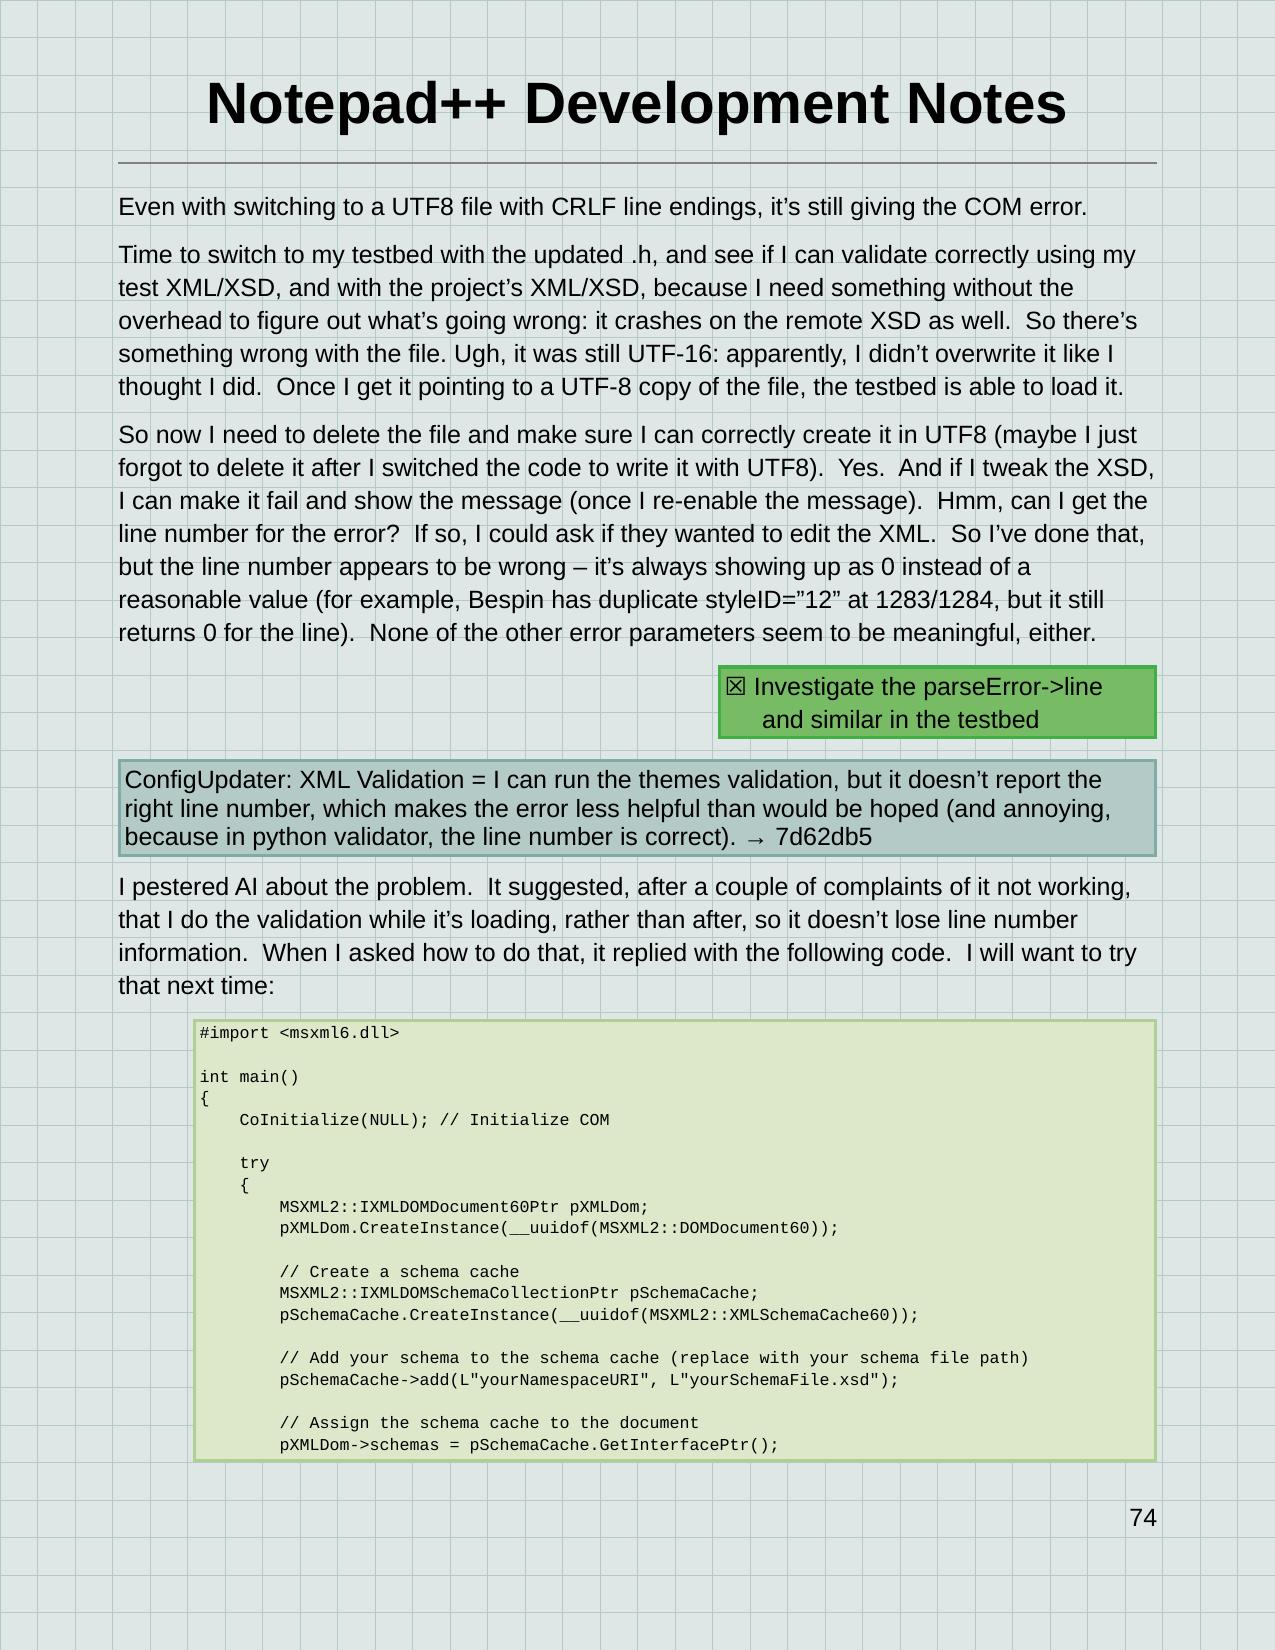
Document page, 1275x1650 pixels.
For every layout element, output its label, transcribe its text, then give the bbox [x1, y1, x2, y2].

text So now I need to delete the file and make sure I can correctly create it in UTF8 (maybe I just forgot to delete it after I switched the code to write it with UTF8). Yes. And if I tweak the XSD, I can make it fail and show the message (once I re-enable the message). Hmm, can I get the line number for the error? If so, I could ask if they wanted to edit the XML. So I’ve done that, but the line number appears to be wrong – it’s always showing up as 0 instead of a reasonable value (for example, Bespin has duplicate styleID=”12” at 1283/1284, but it still returns 0 for the line). None of the other error parameters seem to be meaningful, either. [118, 420, 1157, 647]
text Time to switch to my testbed with the updated .h, and see if I can validate correctly using my test XML/XSD, and with the project’s XML/XSD, because I need something without the overhead to figure out what’s going wrong: it crashes on the remote XSD as well. So there’s something wrong with the file. Ugh, it was still UTF-16: apparently, I didn’t overwrite it like I thought I did. Once I get it pointing to a UTF-8 copy of the file, the testbed is able to load it. [118, 240, 1157, 401]
text #import <msxml6.dll> int main() { CoInitialize(NULL); // Initialize COM try { MSXML2::IXMLDOMDocument60Ptr pXMLDom; pXMLDom.CreateInstance(__uuidof(MSXML2::DOMDocument60)); // Create a schema cache MSXML2::IXMLDOMSchemaCollectionPtr pSchemaCache; pSchemaCache.CreateInstance(__uuidof(MSXML2::XMLSchemaCache60)); // Add your schema to the schema cache (replace with your schema file path) pSchemaCache->add(L"yourNamespaceURI", L"yourSchemaFile.xsd"); // Assign the schema cache to the document pXMLDom->schemas = pSchemaCache.GetInterfacePtr(); [196, 1022, 1154, 1459]
text Even with switching to a UTF8 file with CRLF line endings, it’s still giving the COM error. [118, 192, 1157, 221]
text ConfigUpdater: XML Validation = I can run the themes validation, but it doesn’t report the right line number, which makes the error less helpful than would be hoped (and annoying, because in python validator, the line number is correct). → 7d62db5 [121, 762, 1154, 854]
text I pestered AI about the problem. It suggested, after a couple of complaints of it not working, that I do the validation while it’s loading, rather than after, so it doesn’t lose line number information. When I asked how to do that, it replied with the following code. I will want to try that next time: [118, 872, 1157, 1000]
text ☒ Investigate the parseError->line and similar in the testbed [721, 669, 1154, 736]
